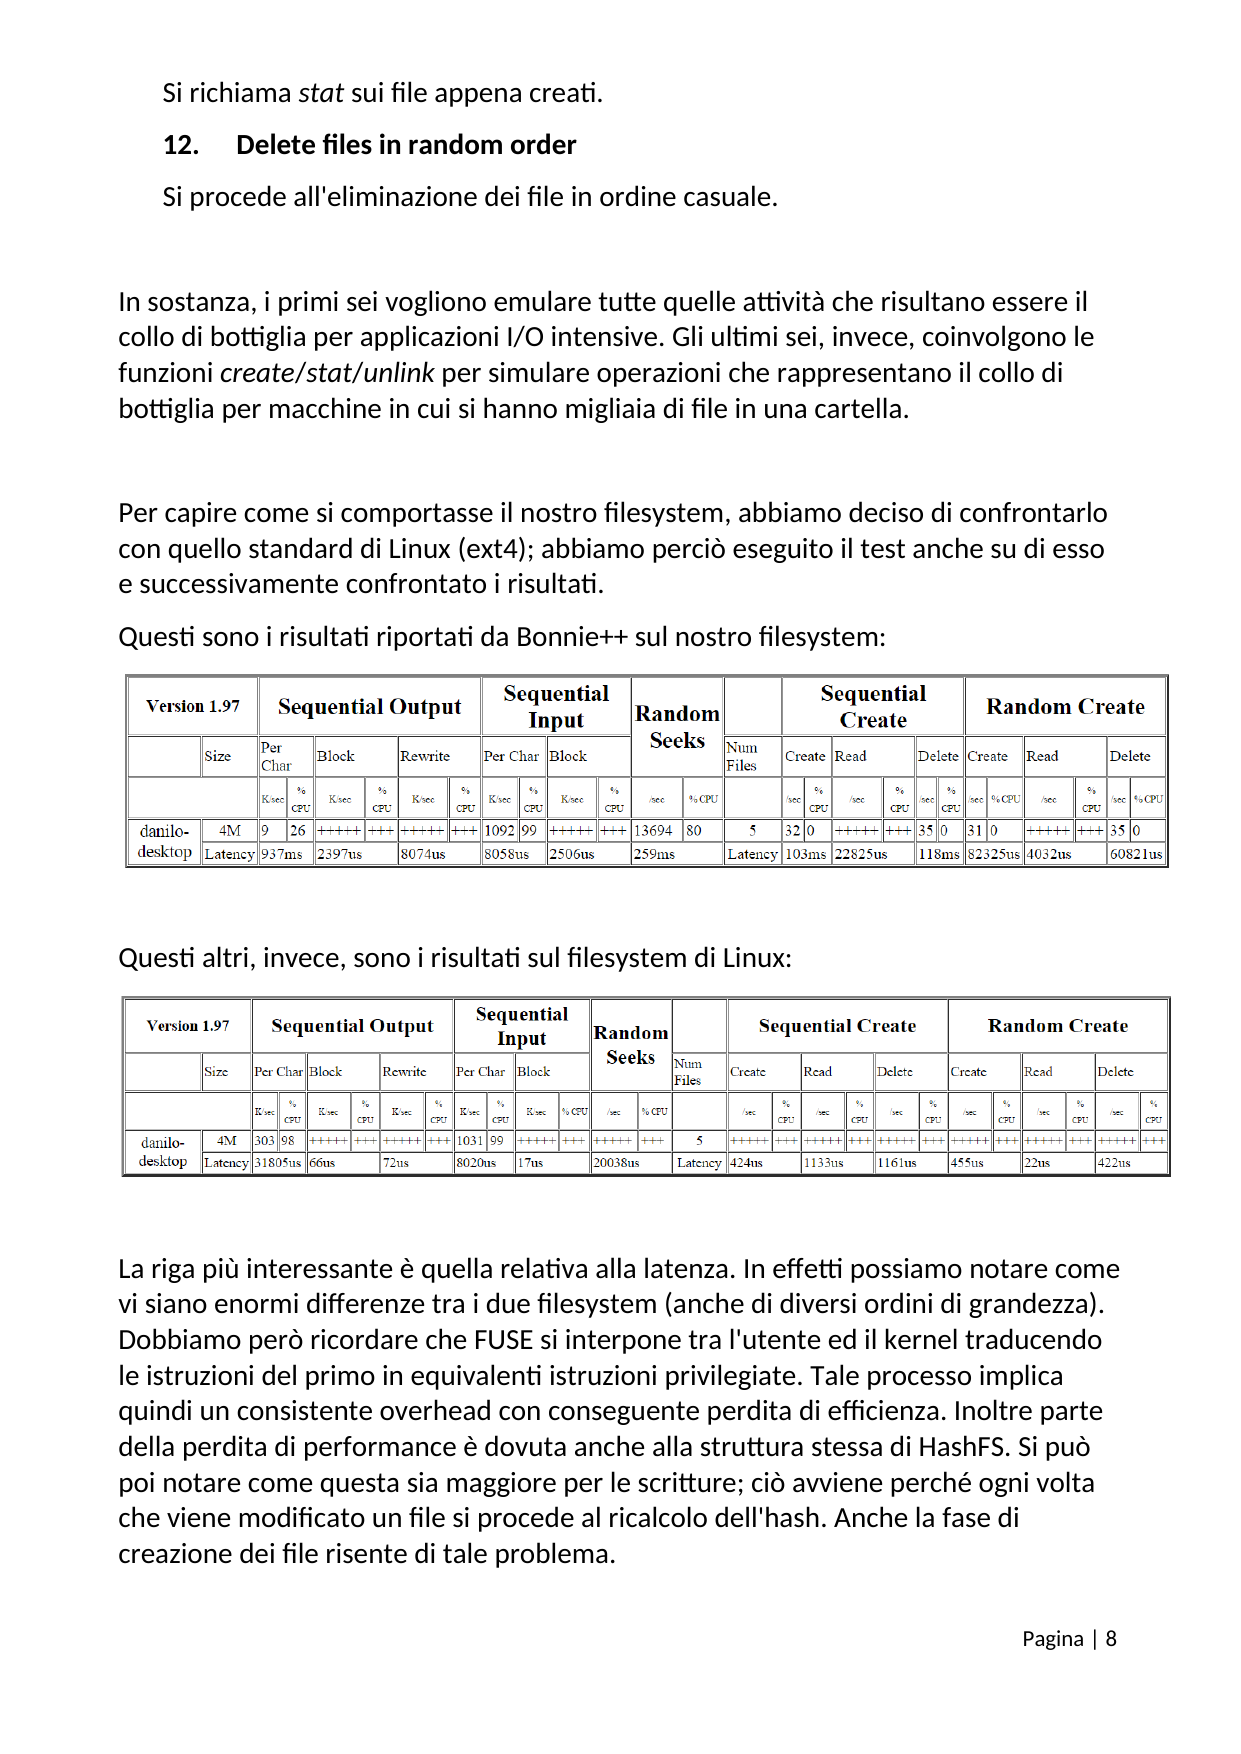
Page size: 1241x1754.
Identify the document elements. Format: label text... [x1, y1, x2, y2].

list Si procede all'eliminazione dei file in ordine casuale. [162, 178, 1122, 214]
text La riga più interessante è quella relativa alla latenza. In effetti possiamo notare come vi siano enormi differenze tra i due filesystem (anche di diversi ordini di grandezza). Dobbiamo però ricordare che FUSE si interpone tra l'utente ed il kernel traducendo le istruzioni del primo in equivalenti istruzioni privilegiate. Tale processo implica quindi un consistente overhead con conseguente perdita di efficienza. Inoltre parte della perdita di performance è dovuta anche alla struttura stessa di HashFS. Si può poi notare come questa sia maggiore per le scritture; ciò avviene perché ogni volta che viene modificato un file si procede al ricalcolo dell'hash. Anche la fase di creazione dei file risente di tale problema. [118, 1250, 1122, 1571]
text Questi altri, invece, sono i risultati sul filesystem di Linux: [118, 939, 1122, 975]
text Questi sono i risultati riportati da Bonnie++ sul nostro filesystem: [118, 618, 1122, 653]
list In sostanza, i primi sei vogliono emulare tutte quelle attività che risultano essere il collo di bottiglia per applicazioni I/O intensive. Gli ultimi sei, invece, coinvolgono le funzioni create/stat/unlink per simulare operazioni che rappresentano il collo di bottiglia per macchine in cui si hanno migliaia di file in una cartella. [118, 283, 1122, 425]
list Si richiama stat sui file appena creati. [162, 74, 1122, 109]
list Per capire come si comportasse il nostro filesystem, abbiamo deciso di confrontarlo con quello standard di Linux (ext4); abbiamo perciò eseguito il test anche su di esso e successivamente confrontato i risultati. [118, 494, 1122, 601]
list Delete files in random order [162, 126, 1122, 162]
